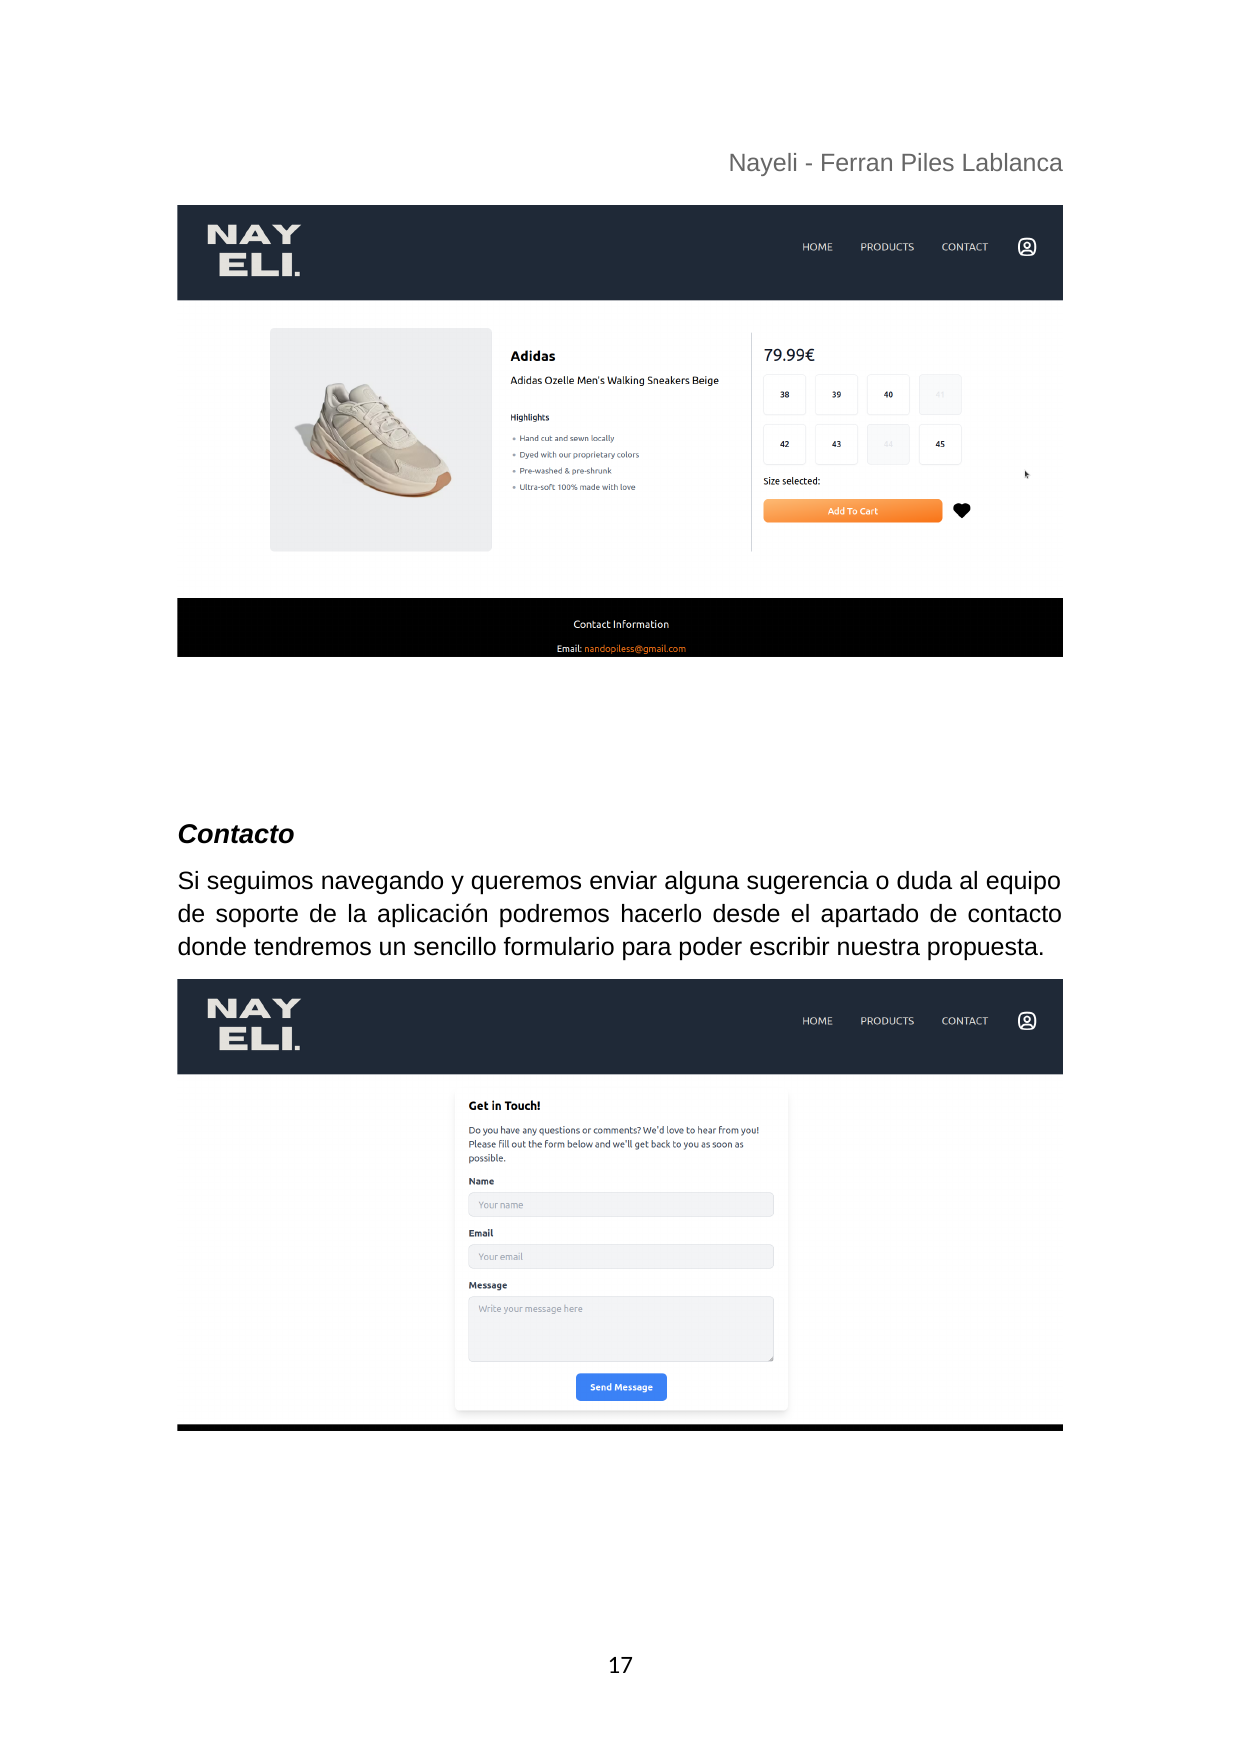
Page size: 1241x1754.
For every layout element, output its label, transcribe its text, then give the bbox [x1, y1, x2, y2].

subtitle Contacto [177, 818, 1063, 849]
picture [177, 205, 1063, 657]
picture [177, 979, 1063, 1431]
text Si seguimos navegando y queremos enviar alguna sugerencia o duda al equipo de soporte de la aplicación podremos hacerlo desde el apartado de contacto donde tendremos un sencillo formulario para poder escribir nuestra propuesta. [177, 866, 1063, 961]
